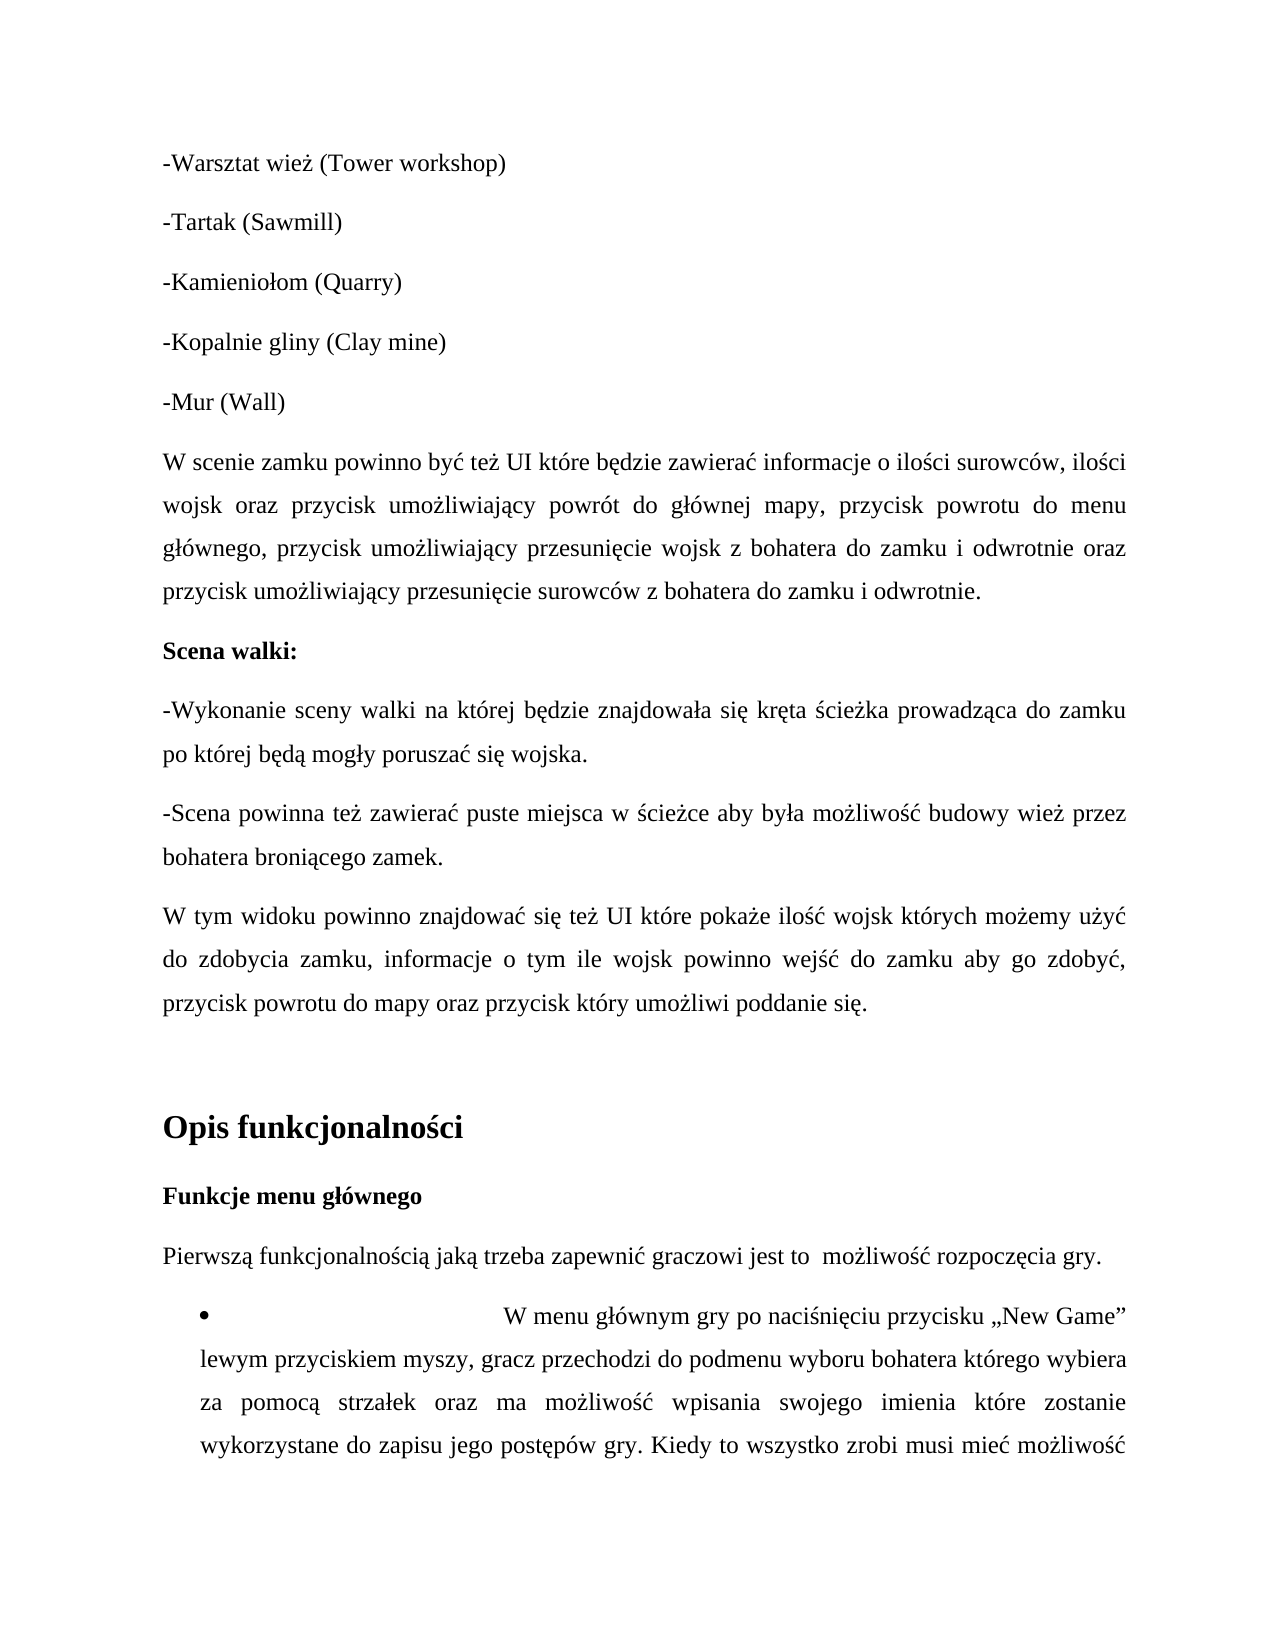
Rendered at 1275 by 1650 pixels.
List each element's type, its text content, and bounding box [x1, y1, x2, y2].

text -Wykonanie sceny walki na której będzie znajdowała się kręta ścieżka prowadząca do zamku po której będą mogły poruszać się wojska. [162, 696, 1127, 767]
text -Kamieniołom (Quarry) [162, 267, 1127, 296]
list W menu głównym gry po naciśnięciu przycisku „New Game” lewym przyciskiem myszy, gracz przechodzi do podmenu wyboru bohatera którego wybiera za pomocą strzałek oraz ma możliwość wpisania swojego imienia które zostanie wykorzystane do zapisu jego postępów gry. Kiedy to wszystko zrobi musi mieć możliwość [200, 1301, 1127, 1459]
text W scenie zamku powinno być też UI które będzie zawierać informacje o ilości surowców, ilości wojsk oraz przycisk umożliwiający powrót do głównej mapy, przycisk powrotu do menu głównego, przycisk umożliwiający przesunięcie wojsk z bohatera do zamku i odwrotnie oraz przycisk umożliwiający przesunięcie surowców z bohatera do zamku i odwrotnie. [162, 447, 1127, 605]
text -Scena powinna też zawierać puste miejsca w ścieżce aby była możliwość budowy wież przez bohatera broniącego zamek. [162, 798, 1127, 870]
text W tym widoku powinno znajdować się też UI które pokaże ilość wojsk których możemy użyć do zdobycia zamku, informacje o tym ile wojsk powinno wejść do zamku aby go zdobyć, przycisk powrotu do mapy oraz przycisk który umożliwi poddanie się. [162, 901, 1127, 1016]
text Opis funkcjonalności [162, 1107, 1127, 1146]
text -Warsztat wież (Tower workshop) [162, 148, 1127, 176]
text -Kopalnie gliny (Clay mine) [162, 327, 1127, 356]
text Scena walki: [162, 636, 1127, 664]
text Funkcje menu głównego [162, 1181, 1127, 1210]
text Pierwszą funkcjonalnością jaką trzeba zapewnić graczowi jest to możliwość rozpoczęcia gry. [162, 1241, 1127, 1270]
text -Tartak (Sawmill) [162, 207, 1127, 236]
text -Mur (Wall) [162, 387, 1127, 416]
